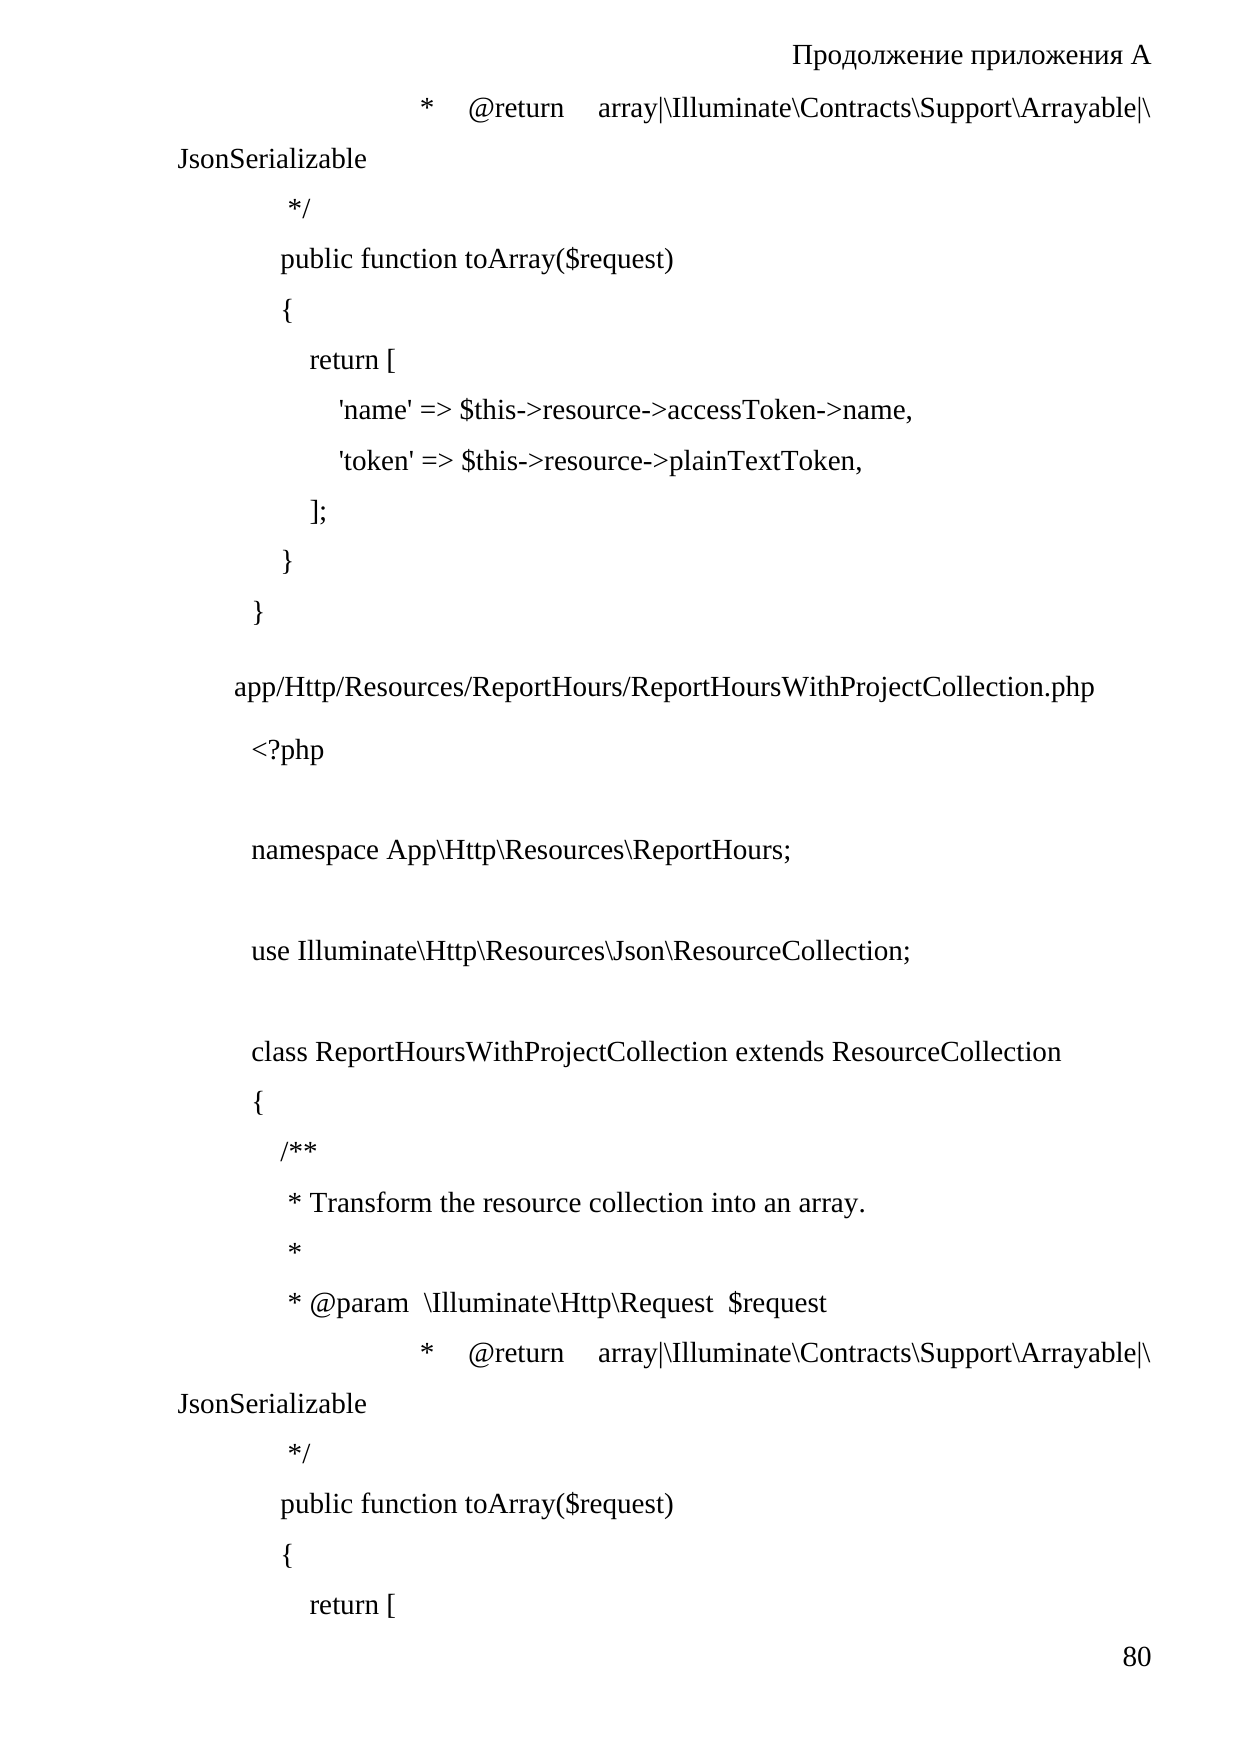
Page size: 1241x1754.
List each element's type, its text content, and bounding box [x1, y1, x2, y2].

text public function toArray($request) [177, 1487, 1152, 1520]
text 'token' => $this->resource->plainTextToken, [177, 443, 1152, 476]
text /** [177, 1134, 1152, 1168]
text { [177, 292, 1152, 325]
text */ [177, 1436, 1152, 1470]
subtitle app/Http/Resources/ReportHours/ReportHoursWithProjectCollection.php [177, 669, 1152, 703]
text */ [177, 191, 1152, 225]
text { [177, 1537, 1152, 1570]
text { [177, 1084, 1152, 1118]
text public function toArray($request) [177, 242, 1152, 275]
text * @return array|\Illuminate\Contracts\Support\Arrayable|\JsonSerializable [177, 1336, 1152, 1419]
text * Transform the resource collection into an array. [177, 1185, 1152, 1218]
text namespace App\Http\Resources\ReportHours; [177, 832, 1152, 866]
text return [ [177, 1587, 1152, 1621]
text } [177, 594, 1152, 627]
text } [177, 543, 1152, 577]
text * [177, 1235, 1152, 1268]
text class ReportHoursWithProjectCollection extends ResourceCollection [177, 1034, 1152, 1067]
text use Illuminate\Http\Resources\Json\ResourceCollection; [177, 933, 1152, 967]
text 'name' => $this->resource->accessToken->name, [177, 392, 1152, 426]
text ]; [177, 493, 1152, 527]
text return [ [177, 342, 1152, 376]
text * @return array|\Illuminate\Contracts\Support\Arrayable|\JsonSerializable [177, 91, 1152, 174]
text <?php [177, 732, 1152, 765]
text * @param \Illuminate\Http\Request $request [177, 1285, 1152, 1319]
